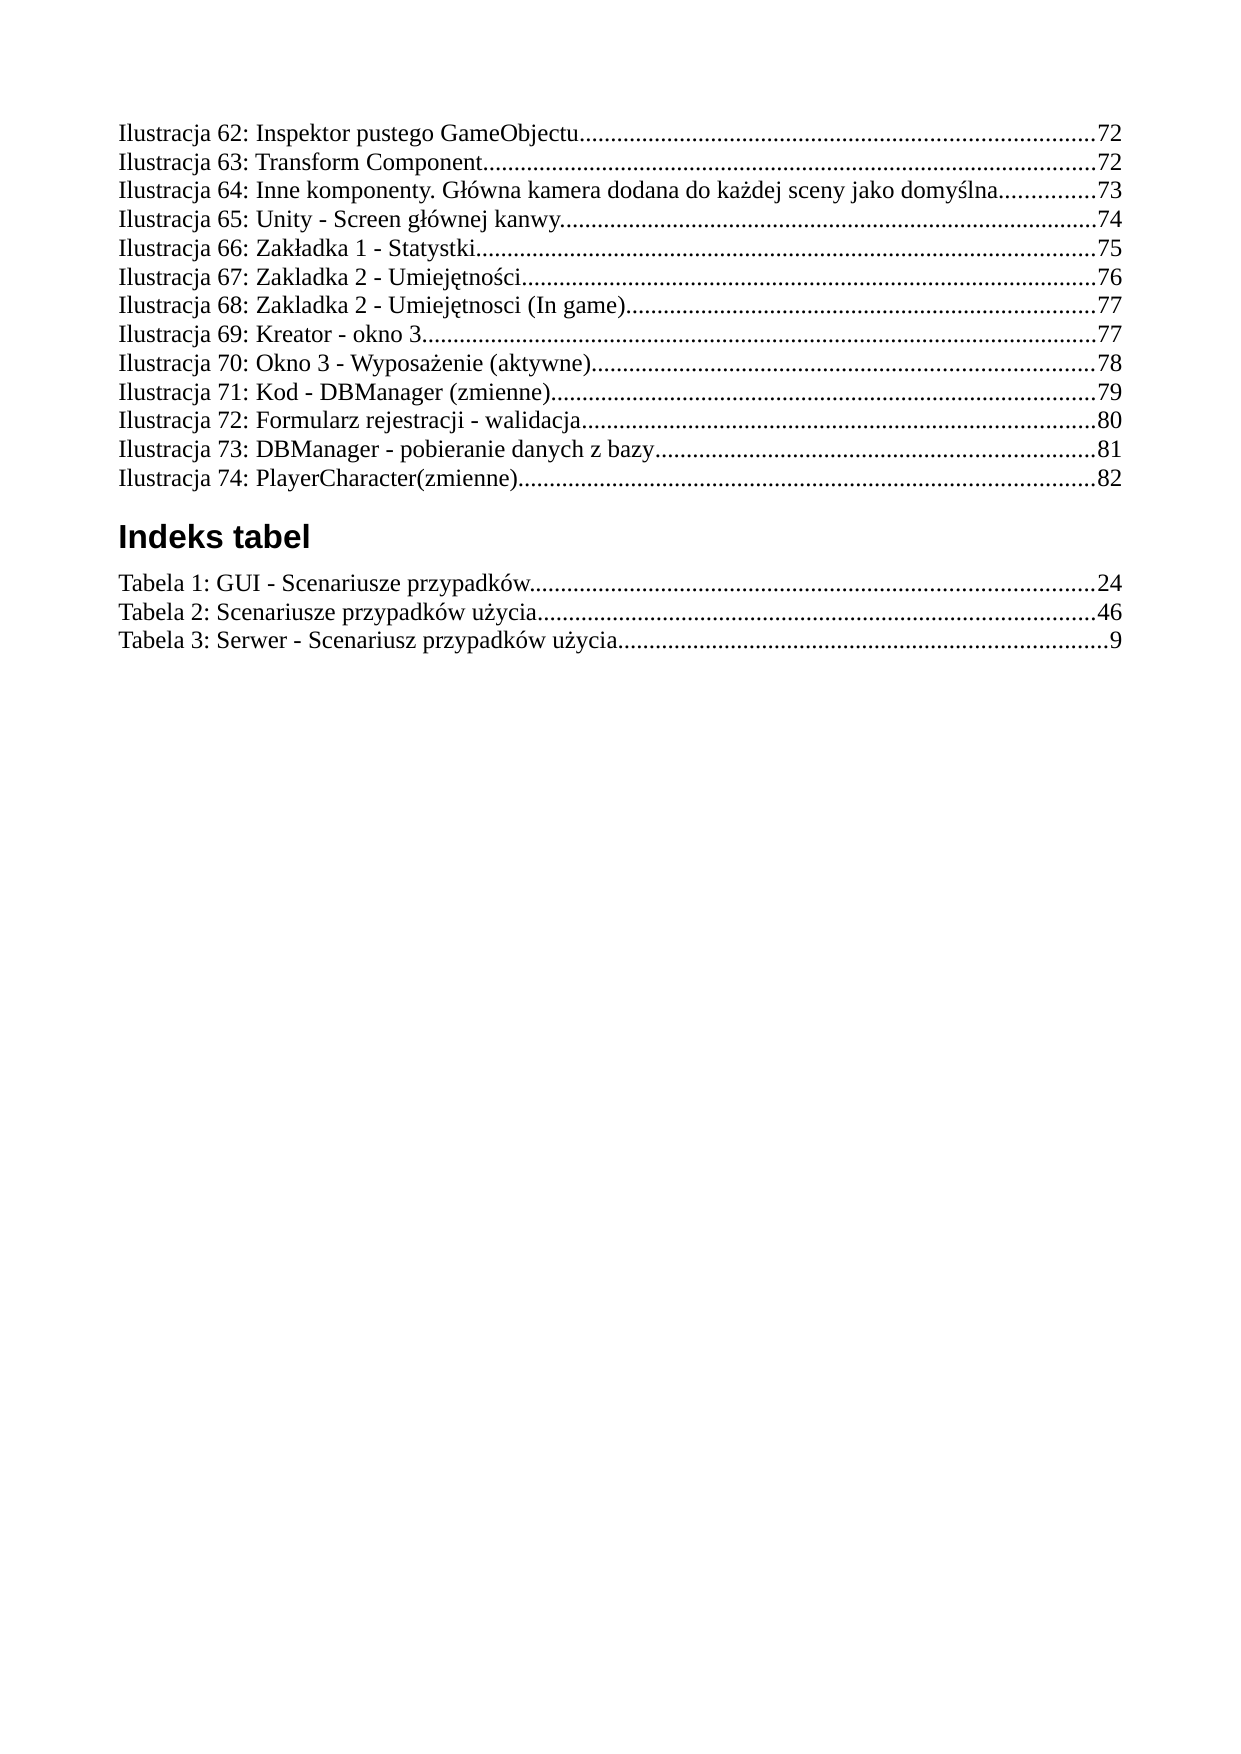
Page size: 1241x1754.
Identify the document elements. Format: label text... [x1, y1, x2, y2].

text Ilustracja 72: Formularz rejestracji - walidacja 80 [118, 406, 1122, 434]
text Ilustracja 70: Okno 3 - Wyposażenie (aktywne). 78 [118, 348, 1122, 377]
text Tabela 2: Scenariusze przypadków użycia. 46 [118, 597, 1122, 625]
text Ilustracja 62: Inspektor pustego GameObjectu 72 [118, 118, 1122, 147]
text Ilustracja 67: Zakladka 2 - Umiejętności 76 [118, 262, 1122, 291]
text Ilustracja 64: Inne komponenty. Główna kamera dodana do każdej sceny jako domyślna. 73 [118, 176, 1122, 204]
text Ilustracja 65: Unity - Screen głównej kanwy. 74 [118, 204, 1122, 233]
text Tabela 1: GUI - Scenariusze przypadków. 24 [118, 568, 1122, 597]
subtitle Indeks tabel [118, 517, 1122, 555]
text Tabela 3: Serwer - Scenariusz przypadków użycia. 9 [118, 625, 1122, 654]
text Ilustracja 73: DBManager - pobieranie danych z bazy 81 [118, 434, 1122, 463]
text Ilustracja 63: Transform Component 72 [118, 147, 1122, 176]
text Ilustracja 69: Kreator - okno 3. 77 [118, 319, 1122, 348]
text Ilustracja 66: Zakładka 1 - Statystki. 75 [118, 233, 1122, 262]
text Ilustracja 71: Kod - DBManager (zmienne) 79 [118, 377, 1122, 406]
text Ilustracja 68: Zakladka 2 - Umiejętnosci (In game) 77 [118, 291, 1122, 319]
text Ilustracja 74: PlayerCharacter(zmienne) 82 [118, 463, 1122, 492]
